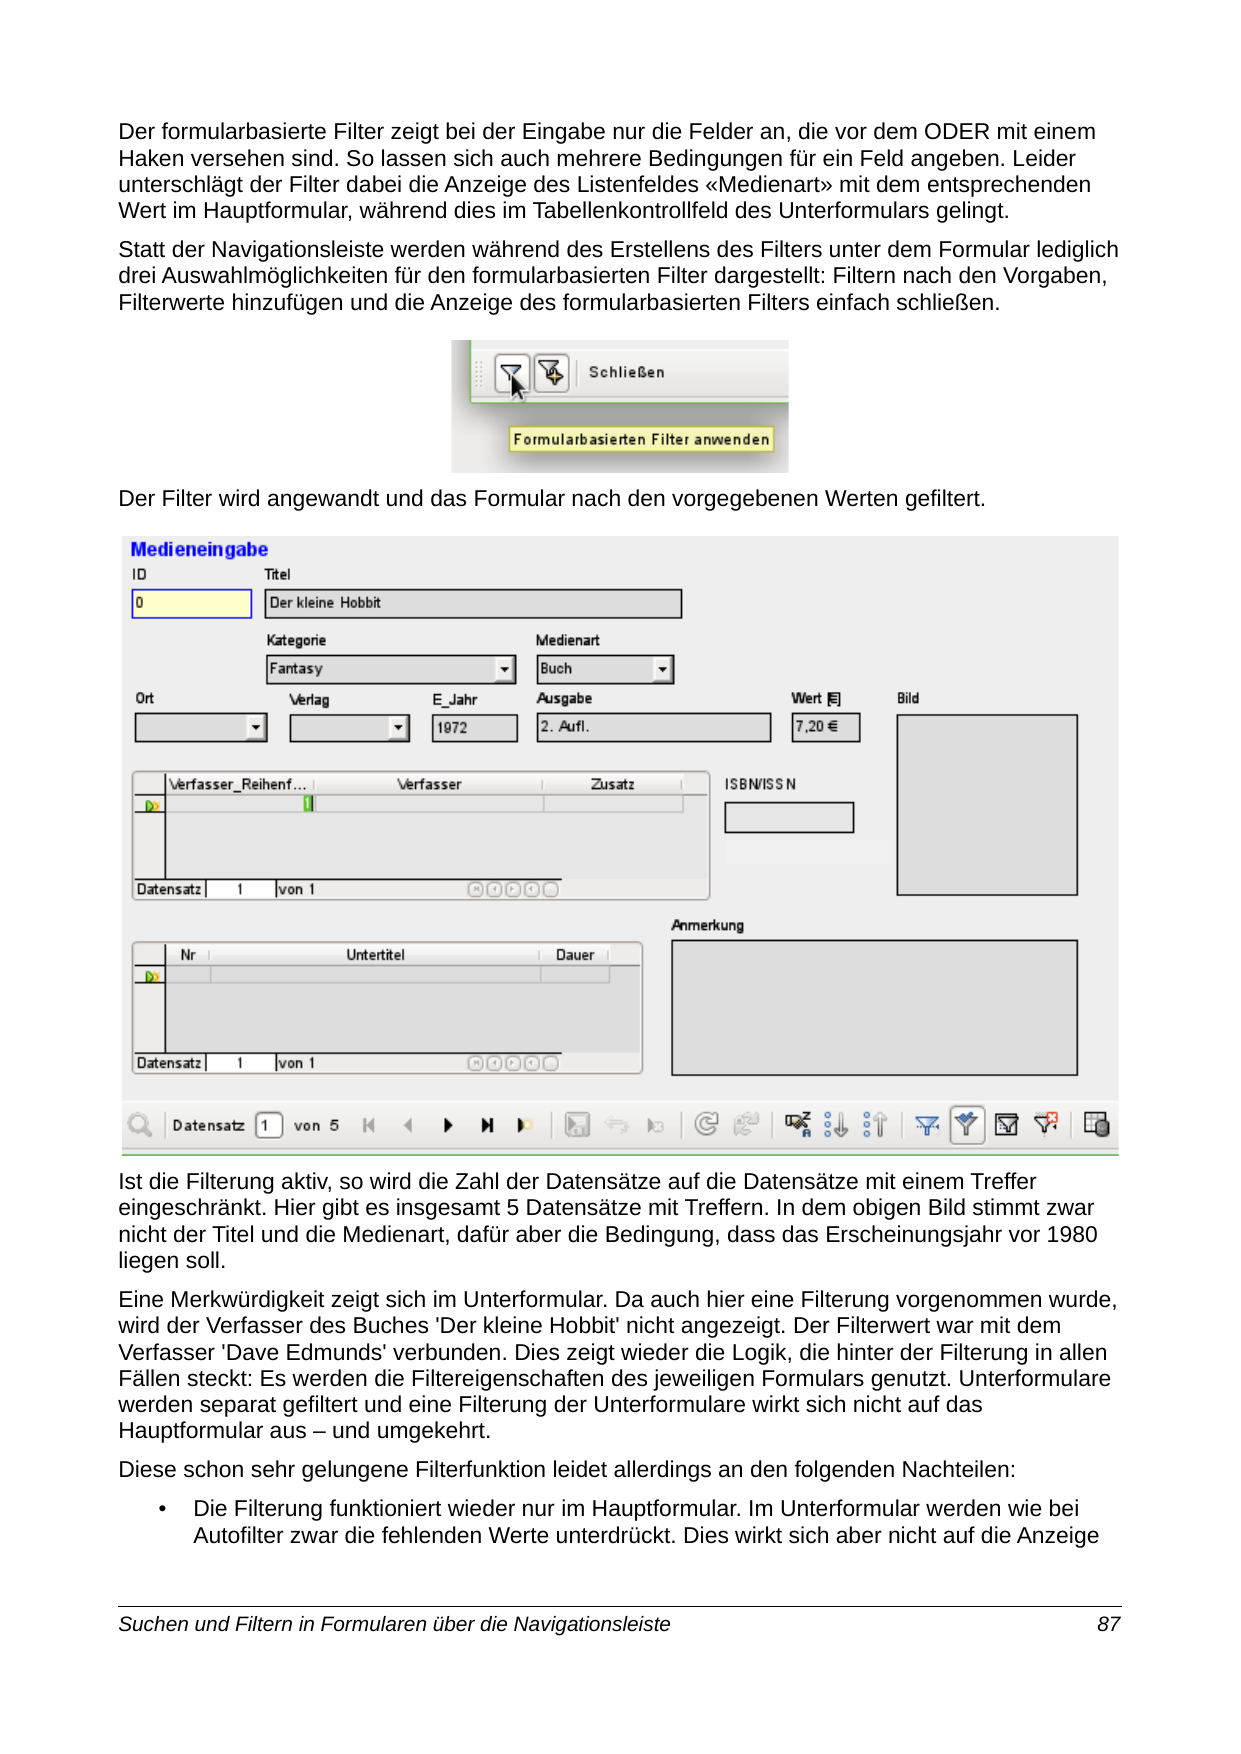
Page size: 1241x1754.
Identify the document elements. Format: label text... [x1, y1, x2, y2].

picture [451, 340, 789, 473]
picture [121, 536, 1119, 1156]
text Eine Merkwürdigkeit zeigt sich im Unterformular. Da auch hier eine Filterung vorgenommen wurde, wird der Verfasser des Buches 'Der kleine Hobbit' nicht angezeigt. Der Filterwert war mit dem Verfasser 'Dave Edmunds' verbunden. Dies zeigt wieder die Logik, die hinter der Filterung in allen Fällen steckt: Es werden die Filtereigenschaften des jeweiligen Formulars genutzt. Unterformulare werden separat gefiltert und eine Filterung der Unterformulare wirkt sich nicht auf das Hauptformular aus – und umgekehrt. [118, 1286, 1122, 1444]
text Der formularbasierte Filter zeigt bei der Eingabe nur die Felder an, die vor dem ODER mit einem Haken versehen sind. So lassen sich auch mehrere Bedingungen für ein Feld angeben. Leider unterschlägt der Filter dabei die Anzeige des Listenfeldes «Medienart» mit dem entsprechenden Wert im Hauptformular, während dies im Tabellenkontrollfeld des Unterformulars gelingt. [118, 118, 1122, 223]
text Statt der Navigationsleiste werden während des Erstellens des Filters unter dem Formular lediglich drei Auswahlmöglichkeiten für den formularbasierten Filter dargestellt: Filtern nach den Vorgaben, Filterwerte hinzufügen und die Anzeige des formularbasierten Filters einfach schließen. [118, 236, 1122, 315]
list Die Filterung funktioniert wieder nur im Hauptformular. Im Unterformular werden wie bei Autofilter zwar die fehlenden Werte unterdrückt. Dies wirkt sich aber nicht auf die Anzeige [156, 1495, 1122, 1548]
text Der Filter wird angewandt und das Formular nach den vorgegebenen Werten gefiltert. [118, 485, 1122, 512]
text Ist die Filterung aktiv, so wird die Zahl der Datensätze auf die Datensätze mit einem Treffer eingeschränkt. Hier gibt es insgesamt 5 Datensätze mit Treffern. In dem obigen Bild stimmt zwar nicht der Titel und die Medienart, dafür aber die Bedingung, dass das Erscheinungsjahr vor 1980 liegen soll. [118, 1168, 1122, 1273]
text Diese schon sehr gelungene Filterfunktion leidet allerdings an den folgenden Nachteilen: [118, 1456, 1122, 1483]
